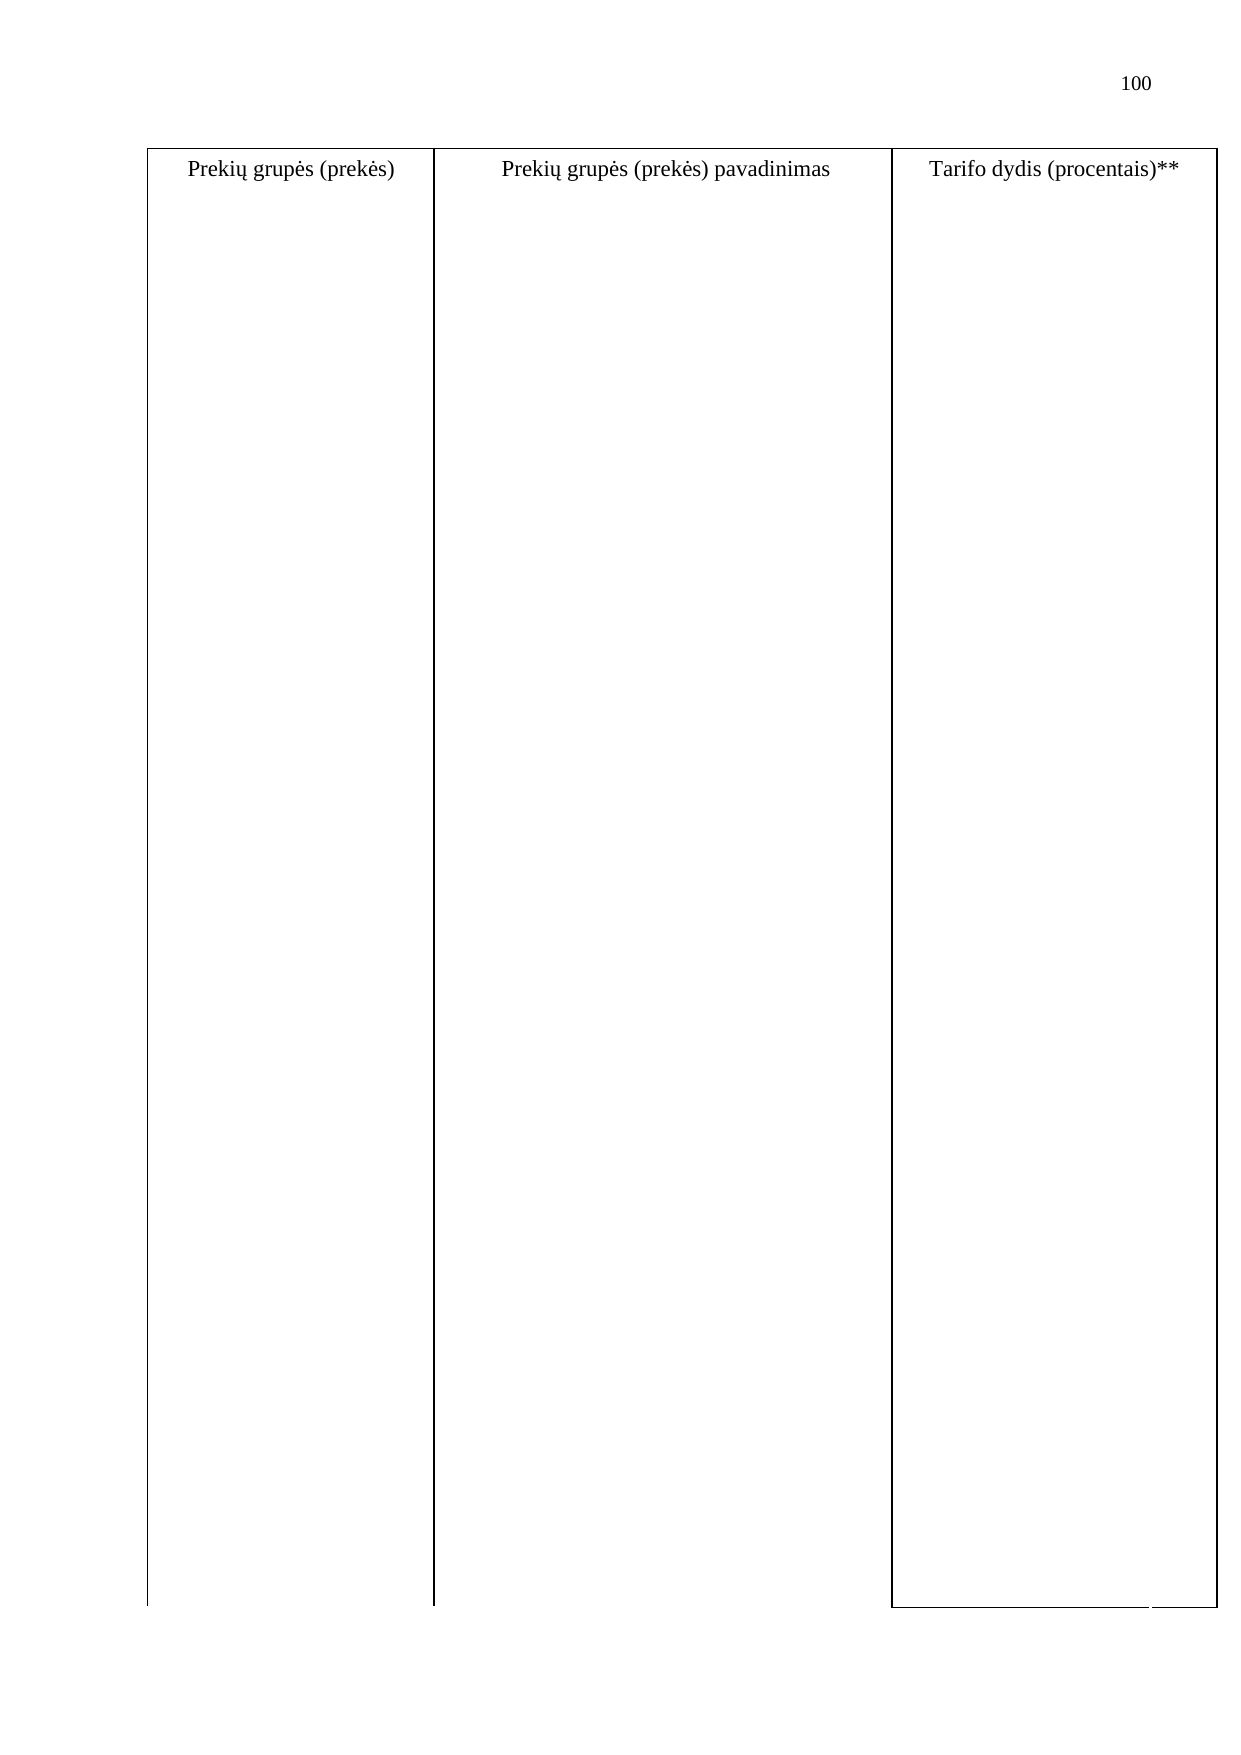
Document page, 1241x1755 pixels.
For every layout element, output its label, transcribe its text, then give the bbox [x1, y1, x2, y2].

table_header Prekių grupės (prekės) [148, 149, 433, 1606]
table_header Tarifo dydis (procentais)** [893, 149, 1216, 1606]
table_header Prekių grupės (prekės) pavadinimas [435, 149, 891, 1606]
